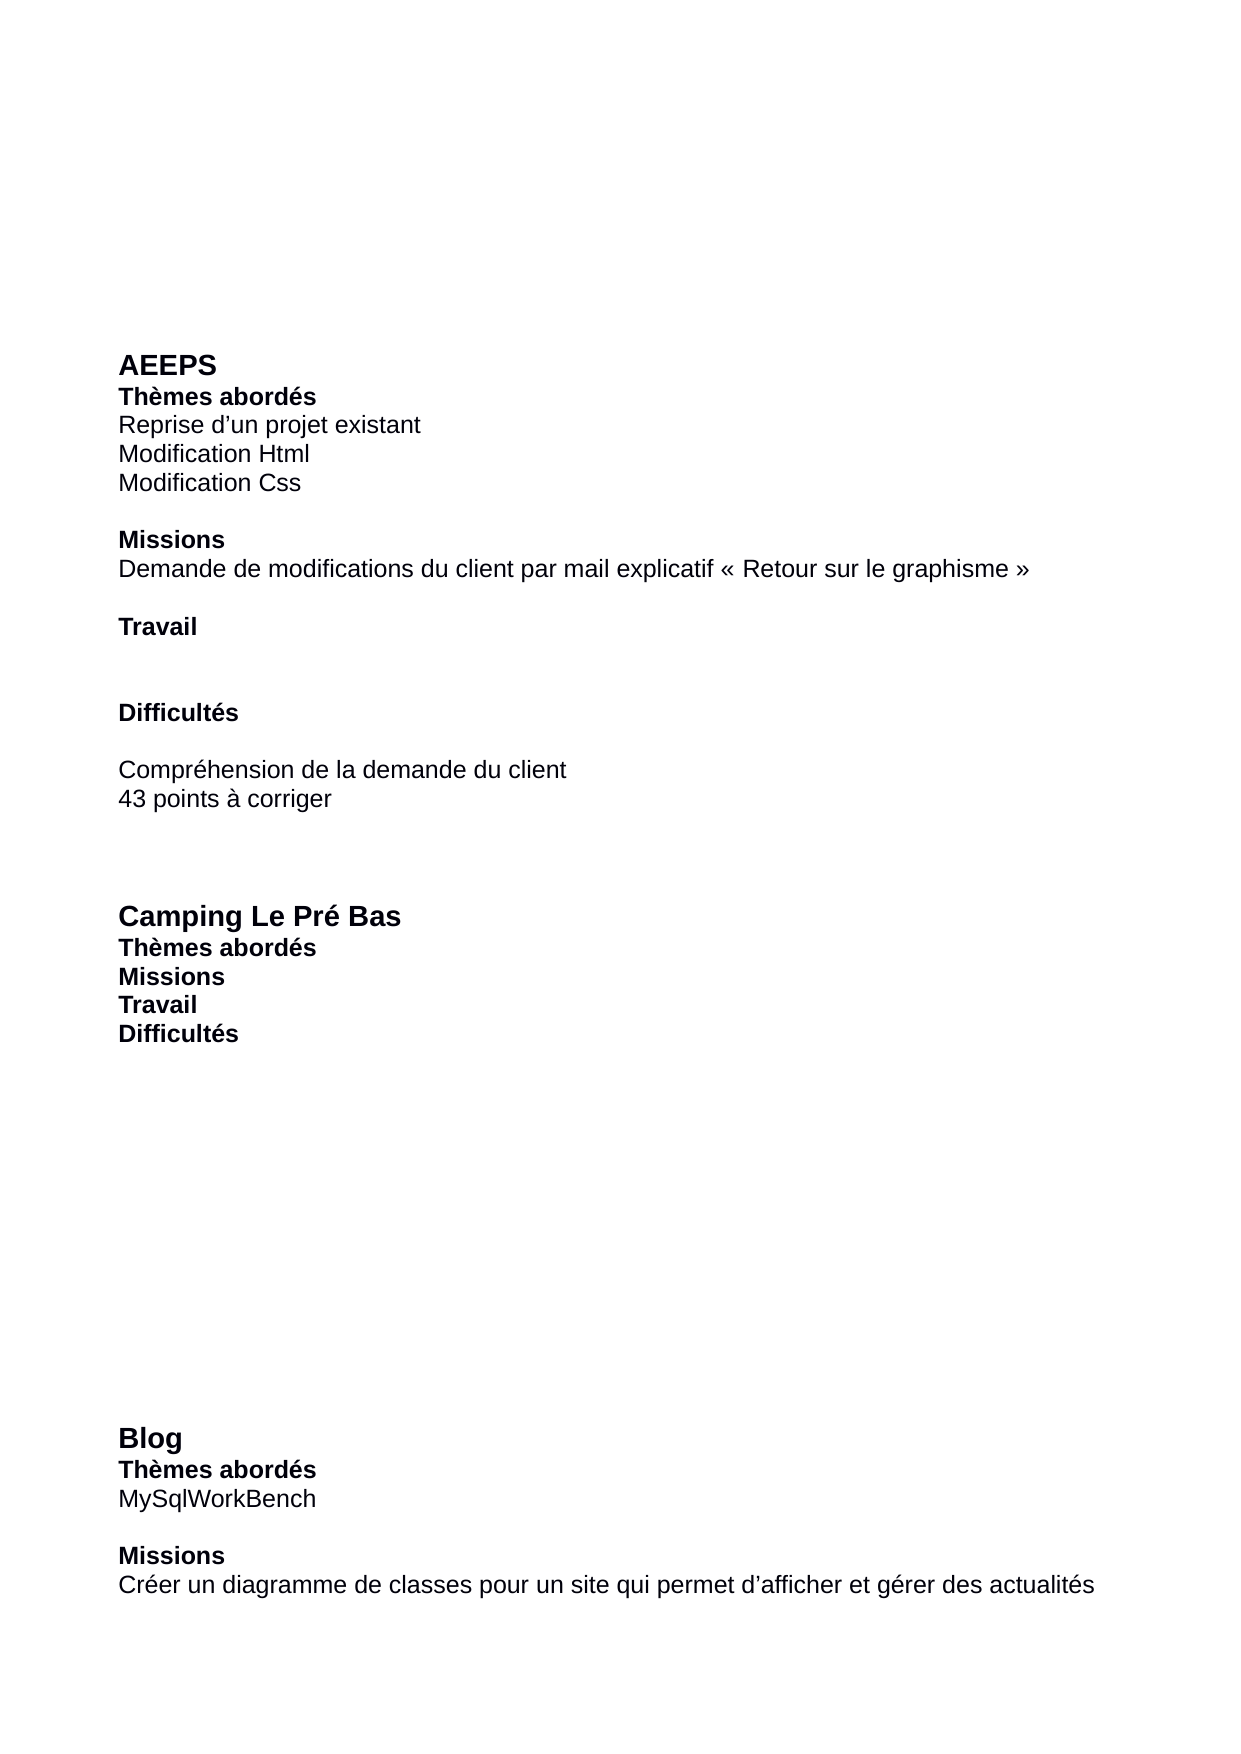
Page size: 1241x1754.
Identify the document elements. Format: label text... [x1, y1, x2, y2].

text Missions [118, 1541, 1122, 1570]
text AEEPS [118, 348, 1122, 382]
text Reprise d’un projet existant [118, 410, 1122, 439]
text Thèmes abordés [118, 382, 1122, 410]
text Travail [118, 990, 1122, 1019]
text Missions [118, 961, 1122, 990]
text Thèmes abordés [118, 1455, 1122, 1484]
text Missions [118, 525, 1122, 554]
text 43 points à corriger [118, 784, 1122, 813]
text MySqlWorkBench [118, 1484, 1122, 1512]
text Thèmes abordés [118, 933, 1122, 961]
text Créer un diagramme de classes pour un site qui permet d’afficher et gérer des actualités [118, 1570, 1122, 1599]
text Camping Le Pré Bas [118, 899, 1122, 933]
text Compréhension de la demande du client [118, 755, 1122, 784]
text Difficultés [118, 1019, 1122, 1048]
text Difficultés [118, 698, 1122, 727]
text Modification Css [118, 468, 1122, 497]
text Modification Html [118, 439, 1122, 468]
text Travail [118, 612, 1122, 640]
text Demande de modifications du client par mail explicatif « Retour sur le graphisme » [118, 554, 1122, 583]
text Blog [118, 1421, 1122, 1455]
